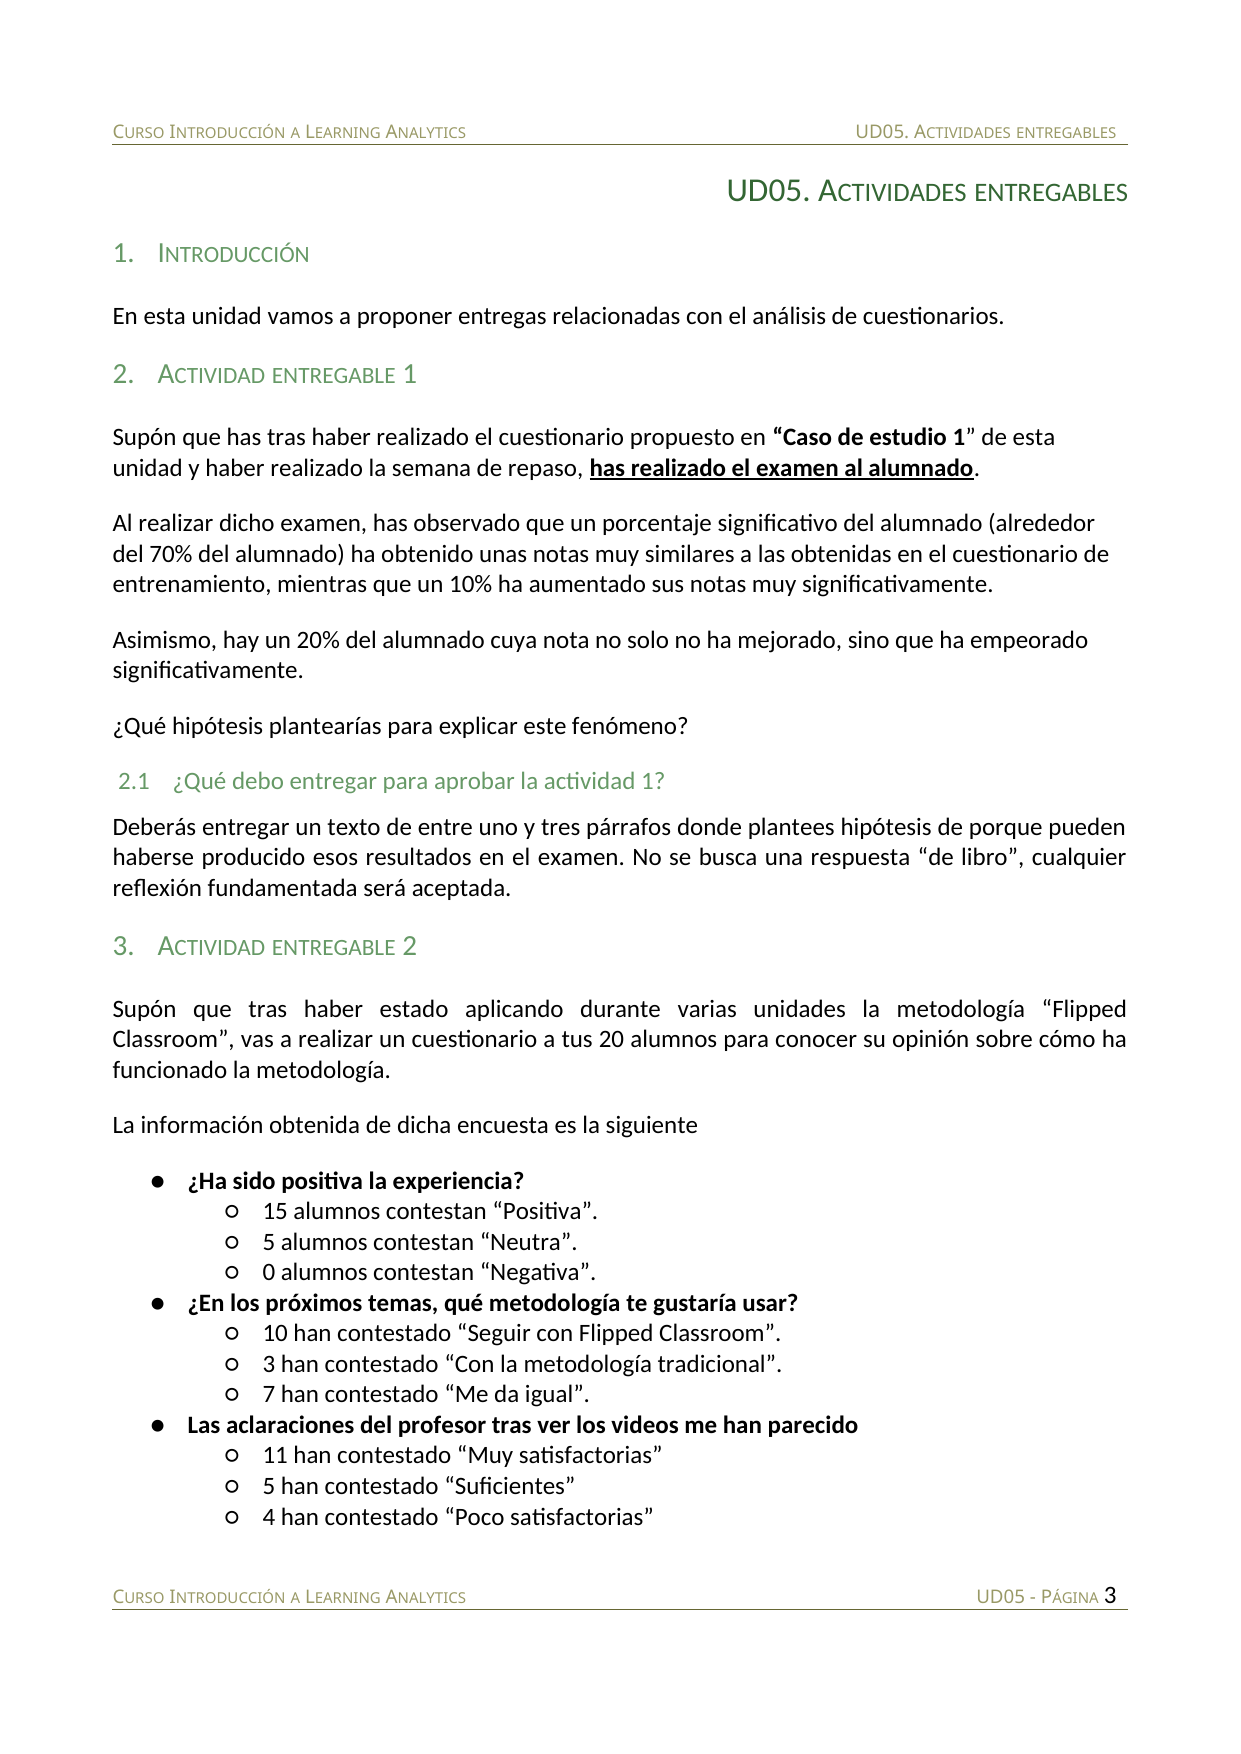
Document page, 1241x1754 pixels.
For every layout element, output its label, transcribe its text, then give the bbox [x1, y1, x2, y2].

text Deberás entregar un texto de entre uno y tres párrafos donde plantees hipótesis de porque pueden haberse producido esos resultados en el examen. No se busca una respuesta “de libro”, cualquier reflexión fundamentada será aceptada. [112, 811, 1128, 902]
list 11 han contestado “Muy satisfactorias” [225, 1440, 1128, 1470]
subtitle Actividad entregable 1 [112, 356, 1128, 391]
list 3 han contestado “Con la metodología tradicional”. [225, 1348, 1128, 1379]
text La información obtenida de dicha encuesta es la siguiente [112, 1109, 1128, 1140]
text Asimismo, hay un 20% del alumnado cuya nota no solo no ha mejorado, sino que ha empeorado significativamente. [112, 624, 1128, 685]
text UD05. Actividades entregables [112, 169, 1128, 210]
list ¿Ha sido positiva la experiencia? [150, 1165, 1128, 1196]
subtitle Introducción [112, 234, 1128, 270]
list 0 alumnos contestan “Negativa”. [225, 1257, 1128, 1287]
text Supón que has tras haber realizado el cuestionario propuesto en “Caso de estudio 1” de esta unidad y haber realizado la semana de repaso, has realizado el examen al alumnado. [112, 421, 1128, 482]
text ¿Qué hipótesis plantearías para explicar este fenómeno? [112, 710, 1128, 741]
list 5 alumnos contestan “Neutra”. [225, 1226, 1128, 1257]
subtitle ¿Qué debo entregar para aprobar la actividad 1? [112, 766, 1128, 796]
subtitle Actividad entregable 2 [112, 927, 1128, 963]
list 10 han contestado “Seguir con Flipped Classroom”. [225, 1318, 1128, 1348]
text En esta unidad vamos a proponer entregas relacionadas con el análisis de cuestionarios. [112, 300, 1128, 331]
list 5 han contestado “Suficientes” [225, 1470, 1128, 1501]
text Al realizar dicho examen, has observado que un porcentaje significativo del alumnado (alrededor del 70% del alumnado) ha obtenido unas notas muy similares a las obtenidas en el cuestionario de entrenamiento, mientras que un 10% ha aumentado sus notas muy significativamente. [112, 507, 1128, 599]
text Supón que tras haber estado aplicando durante varias unidades la metodología “Flipped Classroom”, vas a realizar un cuestionario a tus 20 alumnos para conocer su opinión sobre cómo ha funcionado la metodología. [112, 993, 1128, 1084]
list Las aclaraciones del profesor tras ver los videos me han parecido [150, 1409, 1128, 1440]
list 7 han contestado “Me da igual”. [225, 1379, 1128, 1409]
list 15 alumnos contestan “Positiva”. [225, 1196, 1128, 1226]
list ¿En los próximos temas, qué metodología te gustaría usar? [150, 1287, 1128, 1318]
list 4 han contestado “Poco satisfactorias” [225, 1501, 1128, 1531]
